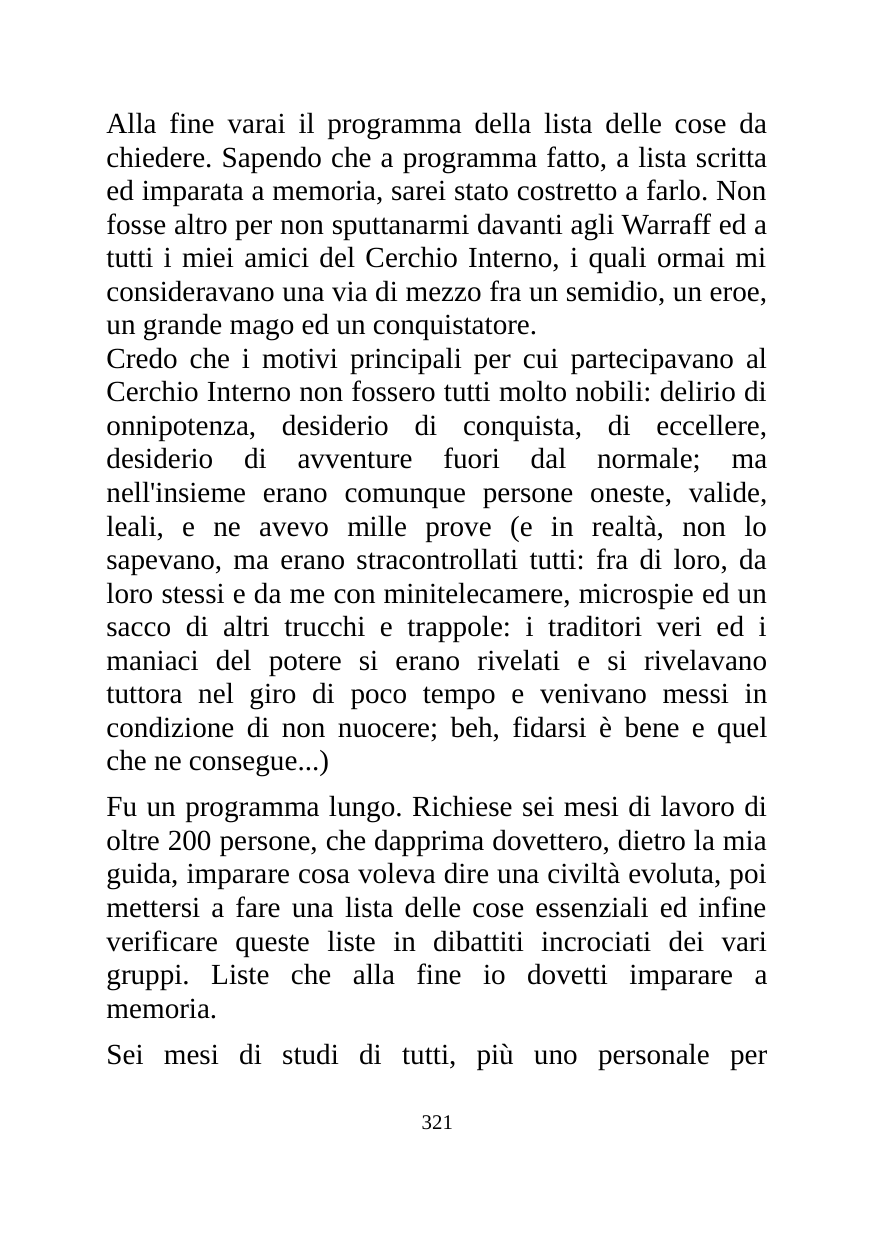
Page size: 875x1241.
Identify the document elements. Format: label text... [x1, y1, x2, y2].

text Fu un programma lungo. Richiese sei mesi di lavoro di oltre 200 persone, che dapprima dovettero, dietro la mia guida, imparare cosa voleva dire una civiltà evoluta, poi mettersi a fare una lista delle cose essenziali ed infine verificare queste liste in dibattiti incrociati dei vari gruppi. Liste che alla fine io dovetti imparare a memoria. [106, 789, 768, 1024]
text Alla fine varai il programma della lista delle cose da chiedere. Sapendo che a programma fatto, a lista scritta ed imparata a memoria, sarei stato costretto a farlo. Non fosse altro per non sputtanarmi davanti agli Warraff ed a tutti i miei amici del Cerchio Interno, i quali ormai mi consideravano una via di mezzo fra un semidio, un eroe, un grande mago ed un conquistatore. [106, 106, 768, 341]
text Sei mesi di studi di tutti, più uno personale per [106, 1037, 768, 1070]
text Credo che i motivi principali per cui partecipavano al Cerchio Interno non fossero tutti molto nobili: delirio di onnipotenza, desiderio di conquista, di eccellere, desiderio di avventure fuori dal normale; ma nell'insieme erano comunque persone oneste, valide, leali, e ne avevo mille prove (e in realtà, non lo sapevano, ma erano stracontrollati tutti: fra di loro, da loro stessi e da me con minitelecamere, microspie ed un sacco di altri trucchi e trappole: i traditori veri ed i maniaci del potere si erano rivelati e si rivelavano tuttora nel giro di poco tempo e venivano messi in condizione di non nuocere; beh, fidarsi è bene e quel che ne consegue...) [106, 341, 768, 777]
